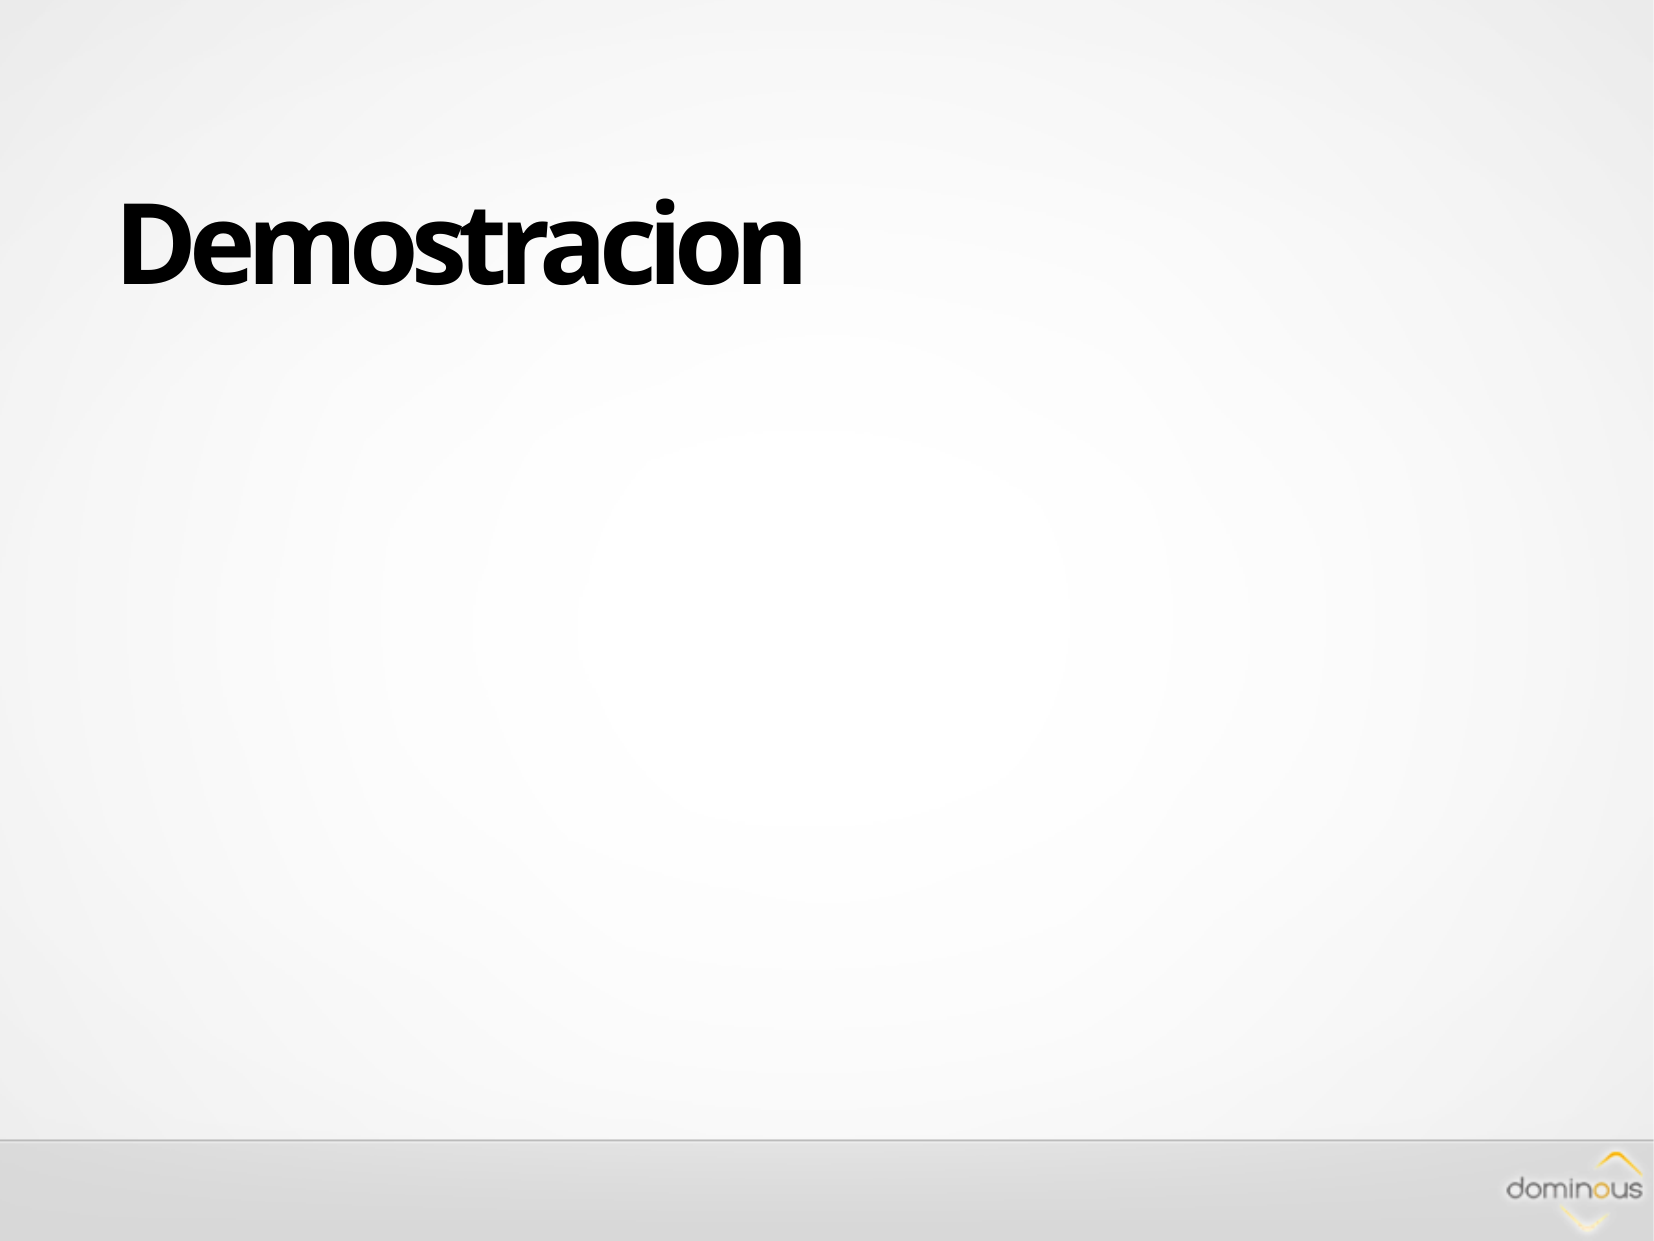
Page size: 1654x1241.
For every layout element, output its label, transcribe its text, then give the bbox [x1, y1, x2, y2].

picture [0, 0, 1654, 1241]
text_box Demostracion [99, 179, 1565, 355]
